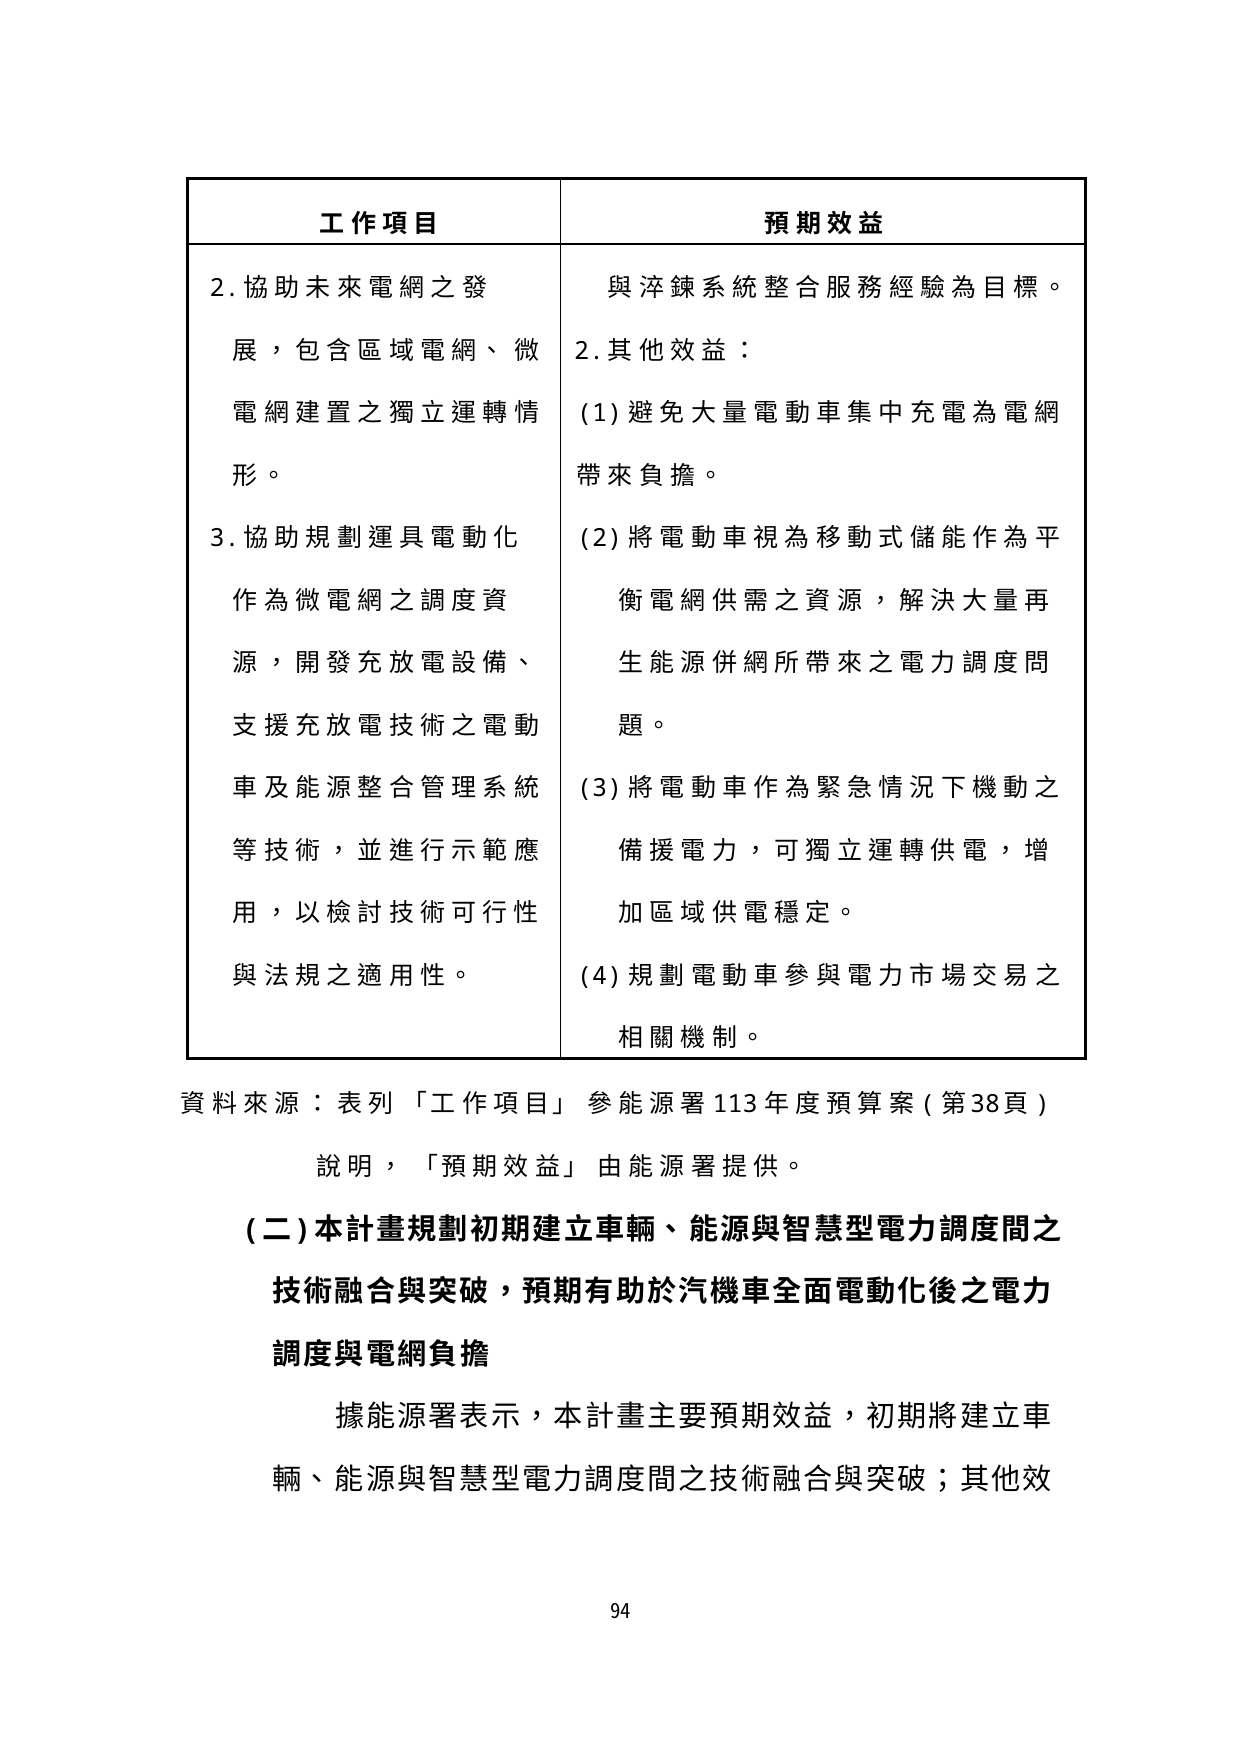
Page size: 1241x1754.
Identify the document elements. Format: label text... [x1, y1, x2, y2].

table_cell 2.協助未來電網之發展，包含區域電網、微電網建置之獨立運轉情形。 3.協助規劃運具電動化作為微電網之調度資源，開發充放電設備、支援充放電技術之電動車及能源整合管理系統等技術，並進行示範應用，以檢討技術可行性與法規之適用性。 [189, 245, 560, 1057]
text 據能源署表示，本計畫主要預期效益，初期將建立車輛、能源與智慧型電力調度間之技術融合與突破；其他效 [266, 1372, 1063, 1497]
text (二)本計畫規劃初期建立車輛、能源與智慧型電力調度間之技術融合與突破，預期有助於汽機車全面電動化後之電力調度與電網負擔 [236, 1185, 1063, 1372]
text 資料來源：表列「工作項目」參能源署113年度預算案(第38頁)說明，「預期效益」由能源署提供。 [177, 1060, 1063, 1185]
table_cell 與淬鍊系統整合服務經驗為目標。 2.其他效益： (1)避免大量電動車集中充電為電網帶來負擔。 (2)將電動車視為移動式儲能作為平衡電網供需之資源，解決大量再生能源併網所帶來之電力調度問題。 (3)將電動車作為緊急情況下機動之備援電力，可獨立運轉供電，增加區域供電穩定。 (4)規劃電動車參與電力市場交易之相關機制。 [561, 245, 1084, 1057]
table_header 預期效益 [561, 180, 1084, 243]
table_header 工作項目 [189, 180, 560, 243]
